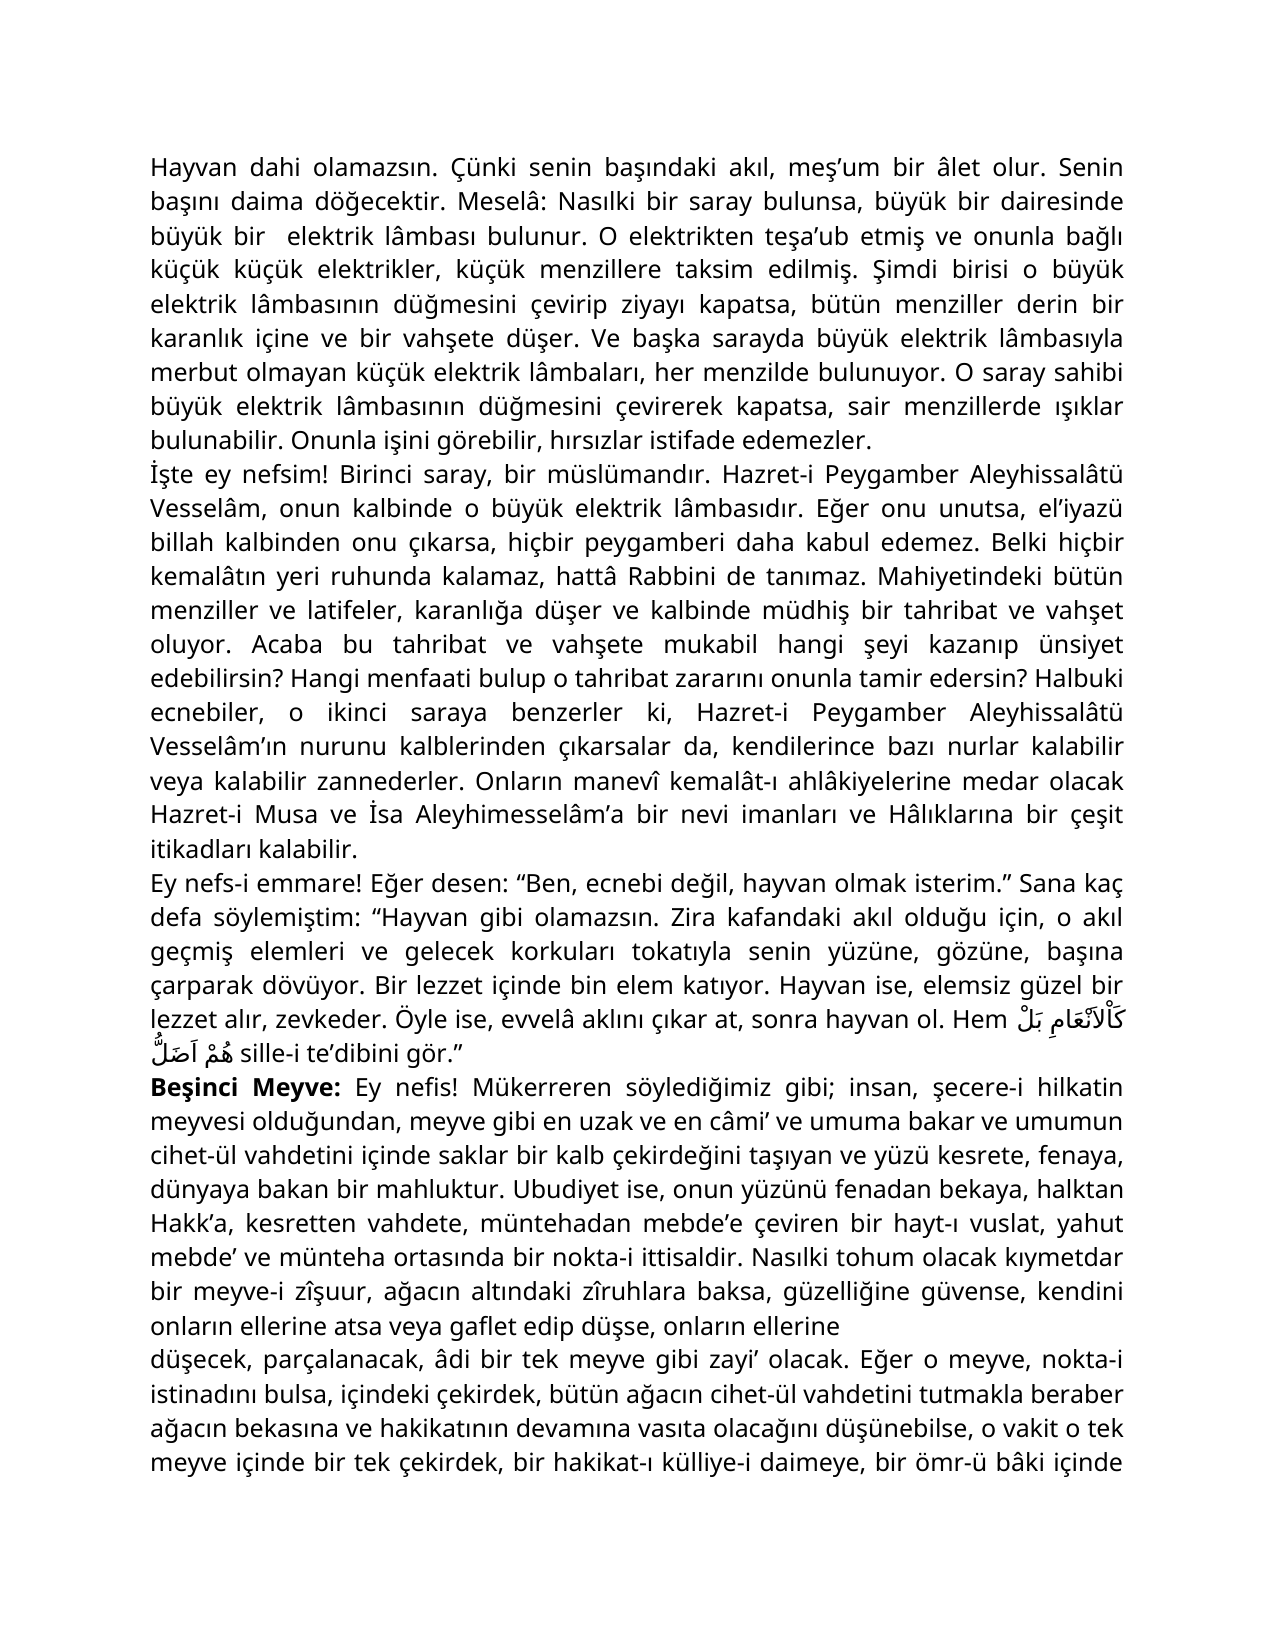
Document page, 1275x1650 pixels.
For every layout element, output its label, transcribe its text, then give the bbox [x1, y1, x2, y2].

text düşecek, parçalanacak, âdi bir tek meyve gibi zayi’ olacak. Eğer o meyve, nokta-i istinadını bulsa, içindeki çekirdek, bütün ağacın cihet-ül vahdetini tutmakla beraber ağacın bekasına ve hakikatının devamına vasıta olacağını düşünebilse, o vakit o tek meyve içinde bir tek çekirdek, bir hakikat-ı külliye-i daimeye, bir ömr-ü bâki içinde [150, 1342, 1125, 1478]
text Hayvan dahi olamazsın. Çünki senin başındaki akıl, meş’um bir âlet olur. Senin başını daima döğecektir. Meselâ: Nasılki bir saray bulunsa, büyük bir dairesinde büyük bir elektrik lâmbası bulunur. O elektrikten teşa’ub etmiş ve onunla bağlı küçük küçük elektrikler, küçük menzillere taksim edilmiş. Şimdi birisi o büyük elektrik lâmbasının düğmesini çevirip ziyayı kapatsa, bütün menziller derin bir karanlık içine ve bir vahşete düşer. Ve başka sarayda büyük elektrik lâmbasıyla merbut olmayan küçük elektrik lâmbaları, her menzilde bulunuyor. O saray sahibi büyük elektrik lâmbasının düğmesini çevirerek kapatsa, sair menzillerde ışıklar bulunabilir. Onunla işini görebilir, hırsızlar istifade edemezler. [150, 150, 1125, 457]
text Ey nefs-i emmare! Eğer desen: “Ben, ecnebi değil, hayvan olmak isterim.” Sana kaç defa söylemiştim: “Hayvan gibi olamazsın. Zira kafandaki akıl olduğu için, o akıl geçmiş elemleri ve gelecek korkuları tokatıyla senin yüzüne, gözüne, başına çarparak dövüyor. Bir lezzet içinde bin elem katıyor. Hayvan ise, elemsiz güzel bir lezzet alır, zevkeder. Öyle ise, evvelâ aklını çıkar at, sonra hayvan ol. Hem كَاْلاَنْعَامِ بَلْ هُمْ اَضَلُّ sille-i te’dibini gör.” [150, 865, 1125, 1070]
text Beşinci Meyve: Ey nefis! Mükerreren söylediğimiz gibi; insan, şecere-i hilkatin meyvesi olduğundan, meyve gibi en uzak ve en câmi’ ve umuma bakar ve umumun cihet-ül vahdetini içinde saklar bir kalb çekirdeğini taşıyan ve yüzü kesrete, fenaya, dünyaya bakan bir mahluktur. Ubudiyet ise, onun yüzünü fenadan bekaya, halktan Hakk’a, kesretten vahdete, müntehadan mebde’e çeviren bir hayt-ı vuslat, yahut mebde’ ve münteha ortasında bir nokta-i ittisaldir. Nasılki tohum olacak kıymetdar bir meyve-i zîşuur, ağacın altındaki zîruhlara baksa, güzelliğine güvense, kendini onların ellerine atsa veya gaflet edip düşse, onların ellerine [150, 1070, 1125, 1342]
text İşte ey nefsim! Birinci saray, bir müslümandır. Hazret-i Peygamber Aleyhissalâtü Vesselâm, onun kalbinde o büyük elektrik lâmbasıdır. Eğer onu unutsa, el’iyazü billah kalbinden onu çıkarsa, hiçbir peygamberi daha kabul edemez. Belki hiçbir kemalâtın yeri ruhunda kalamaz, hattâ Rabbini de tanımaz. Mahiyetindeki bütün menziller ve latifeler, karanlığa düşer ve kalbinde müdhiş bir tahribat ve vahşet oluyor. Acaba bu tahribat ve vahşete mukabil hangi şeyi kazanıp ünsiyet edebilirsin? Hangi menfaati bulup o tahribat zararını onunla tamir edersin? Halbuki ecnebiler, o ikinci saraya benzerler ki, Hazret-i Peygamber Aleyhissalâtü Vesselâm’ın nurunu kalblerinden çıkarsalar da, kendilerince bazı nurlar kalabilir veya kalabilir zannederler. Onların manevî kemalât-ı ahlâkiyelerine medar olacak Hazret-i Musa ve İsa Aleyhimesselâm’a bir nevi imanları ve Hâlıklarına bir çeşit itikadları kalabilir. [150, 457, 1125, 865]
